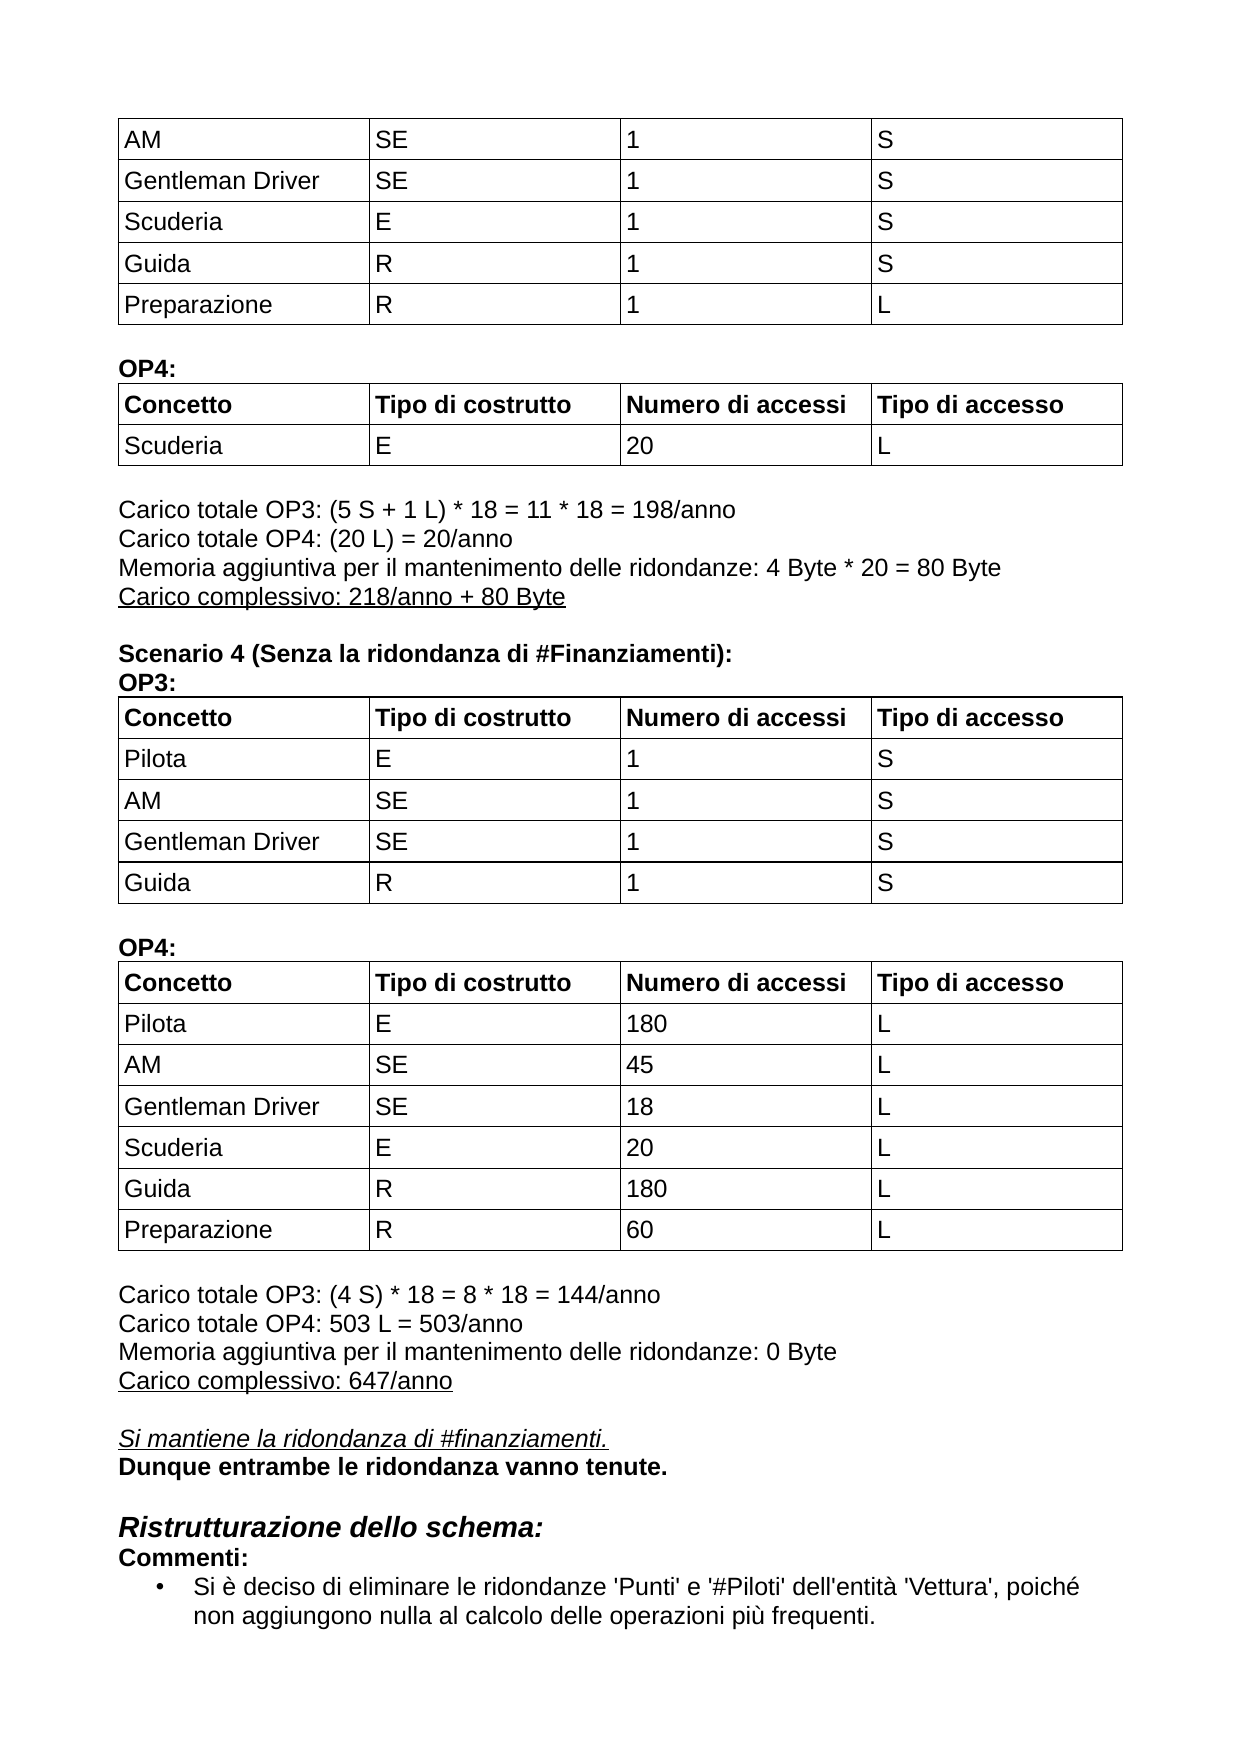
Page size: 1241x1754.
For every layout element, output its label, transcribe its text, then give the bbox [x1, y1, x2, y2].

table_header Numero di accessi [621, 384, 871, 424]
table_cell AM [119, 780, 369, 820]
table_cell 1 [621, 863, 871, 903]
table_cell L [872, 1004, 1122, 1044]
table_cell 18 [621, 1086, 871, 1126]
table_header Concetto [119, 698, 369, 738]
table_header Tipo di accesso [872, 698, 1122, 738]
table_cell L [872, 1045, 1122, 1085]
table_cell Preparazione [119, 1210, 369, 1250]
table_cell SE [370, 1045, 620, 1085]
table_header Tipo di accesso [872, 384, 1122, 424]
table_cell E [370, 425, 620, 465]
table_cell 180 [621, 1169, 871, 1209]
table_cell 20 [621, 425, 871, 465]
text OP3: [118, 668, 1122, 696]
table_cell Pilota [119, 1004, 369, 1044]
text Ristrutturazione dello schema: [118, 1510, 1122, 1543]
table_cell S [872, 119, 1122, 159]
table_header Numero di accessi [621, 962, 871, 1002]
table_cell Scuderia [119, 1127, 369, 1167]
table_cell Guida [119, 863, 369, 903]
table_cell SE [370, 160, 620, 201]
table_cell S [872, 739, 1122, 779]
table_cell L [872, 1210, 1122, 1250]
table_cell Gentleman Driver [119, 1086, 369, 1126]
text Memoria aggiuntiva per il mantenimento delle ridondanze: 4 Byte * 20 = 80 Byte [118, 553, 1122, 581]
table_cell Scuderia [119, 202, 369, 242]
text Carico totale OP4: (20 L) = 20/anno [118, 524, 1122, 553]
table_cell Guida [119, 1169, 369, 1209]
table_cell Pilota [119, 739, 369, 779]
table_cell 1 [621, 202, 871, 242]
text OP4: [118, 932, 1122, 961]
table_cell L [872, 284, 1122, 324]
table_cell L [872, 1086, 1122, 1126]
text OP4: [118, 354, 1122, 383]
table_header Concetto [119, 384, 369, 424]
text Carico totale OP3: (5 S + 1 L) * 18 = 11 * 18 = 198/anno [118, 495, 1122, 524]
text Commenti: [118, 1543, 1122, 1572]
table_cell 60 [621, 1210, 871, 1250]
table_cell SE [370, 119, 620, 159]
table_cell 1 [621, 284, 871, 324]
table_cell 45 [621, 1045, 871, 1085]
table_cell L [872, 1169, 1122, 1209]
table_cell S [872, 202, 1122, 242]
text Scenario 4 (Senza la ridondanza di #Finanziamenti): [118, 639, 1122, 668]
text Memoria aggiuntiva per il mantenimento delle ridondanze: 0 Byte [118, 1337, 1122, 1366]
list Si è deciso di eliminare le ridondanze 'Punti' e '#Piloti' dell'entità 'Vettura', poiché non aggiungono nulla al calcolo delle operazioni più frequenti. [156, 1572, 1122, 1630]
table_cell E [370, 1004, 620, 1044]
table_cell AM [119, 119, 369, 159]
table_header Numero di accessi [621, 698, 871, 738]
table_header Tipo di costrutto [370, 384, 620, 424]
table_cell Gentleman Driver [119, 821, 369, 861]
table_cell 1 [621, 780, 871, 820]
table_cell Preparazione [119, 284, 369, 324]
table_cell AM [119, 1045, 369, 1085]
table_cell E [370, 1127, 620, 1167]
table_cell Guida [119, 243, 369, 283]
table_cell R [370, 1210, 620, 1250]
table_cell L [872, 425, 1122, 465]
table_cell SE [370, 821, 620, 861]
table_cell 180 [621, 1004, 871, 1044]
text Dunque entrambe le ridondanza vanno tenute. [118, 1452, 1122, 1481]
table_cell Gentleman Driver [119, 160, 369, 201]
table_cell R [370, 863, 620, 903]
table_cell S [872, 780, 1122, 820]
table_cell R [370, 243, 620, 283]
table_cell S [872, 160, 1122, 201]
table_cell R [370, 1169, 620, 1209]
text Carico totale OP3: (4 S) * 18 = 8 * 18 = 144/anno [118, 1280, 1122, 1308]
table_cell 1 [621, 119, 871, 159]
table_cell L [872, 1127, 1122, 1167]
table_cell Scuderia [119, 425, 369, 465]
table_cell 1 [621, 243, 871, 283]
table_cell 1 [621, 739, 871, 779]
table_cell SE [370, 1086, 620, 1126]
text Carico totale OP4: 503 L = 503/anno [118, 1308, 1122, 1337]
table_cell SE [370, 780, 620, 820]
table_cell E [370, 739, 620, 779]
table_cell E [370, 202, 620, 242]
table_cell S [872, 821, 1122, 861]
table_cell R [370, 284, 620, 324]
text Carico complessivo: 218/anno + 80 Byte [118, 581, 1122, 610]
table_cell S [872, 863, 1122, 903]
text Si mantiene la ridondanza di #finanziamenti. [118, 1423, 1122, 1452]
table_header Tipo di accesso [872, 962, 1122, 1002]
table_header Tipo di costrutto [370, 698, 620, 738]
table_cell 1 [621, 160, 871, 201]
text Carico complessivo: 647/anno [118, 1366, 1122, 1395]
table_header Concetto [119, 962, 369, 1002]
table_cell S [872, 243, 1122, 283]
table_header Tipo di costrutto [370, 962, 620, 1002]
table_cell 20 [621, 1127, 871, 1167]
table_cell 1 [621, 821, 871, 861]
